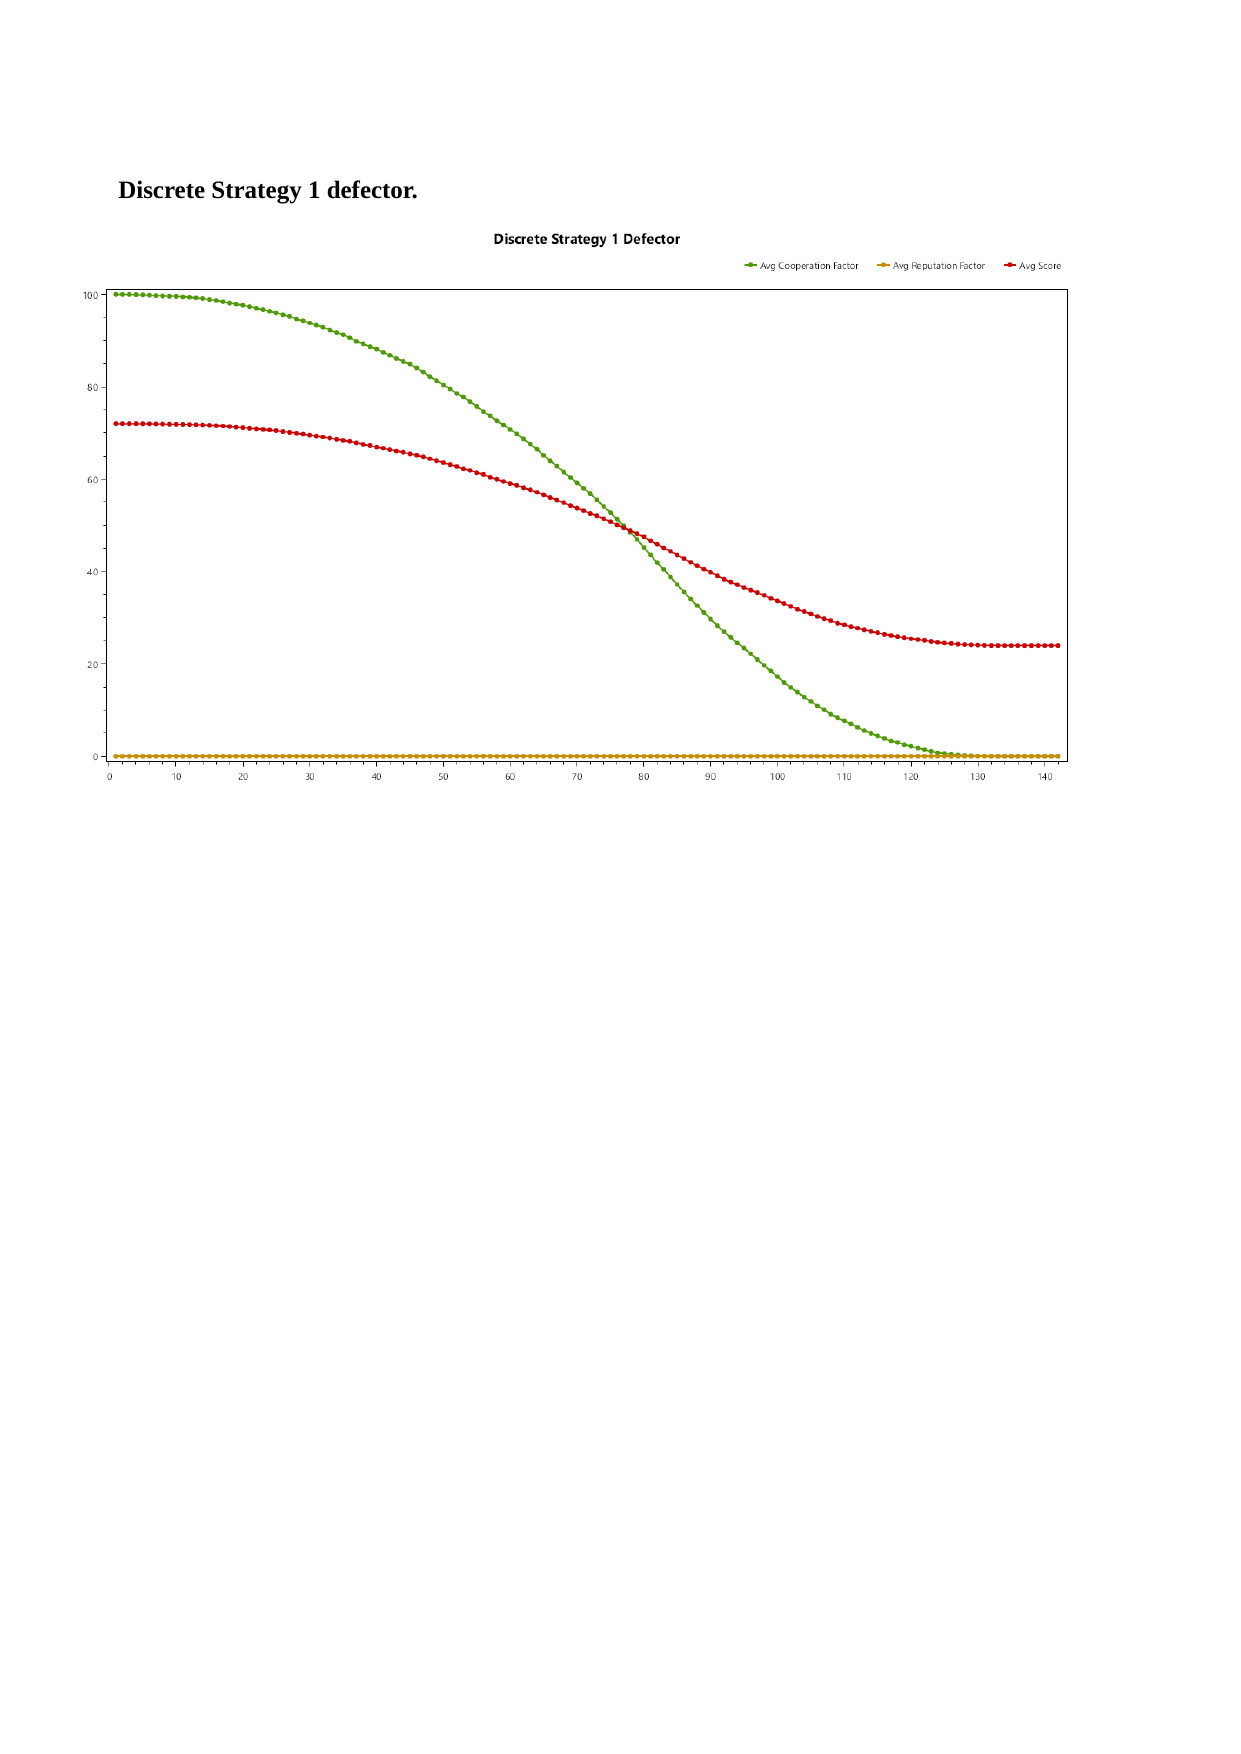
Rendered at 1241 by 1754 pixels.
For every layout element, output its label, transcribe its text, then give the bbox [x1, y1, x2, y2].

picture [76, 222, 1081, 788]
text Discrete Strategy 1 defector. [118, 176, 1122, 204]
